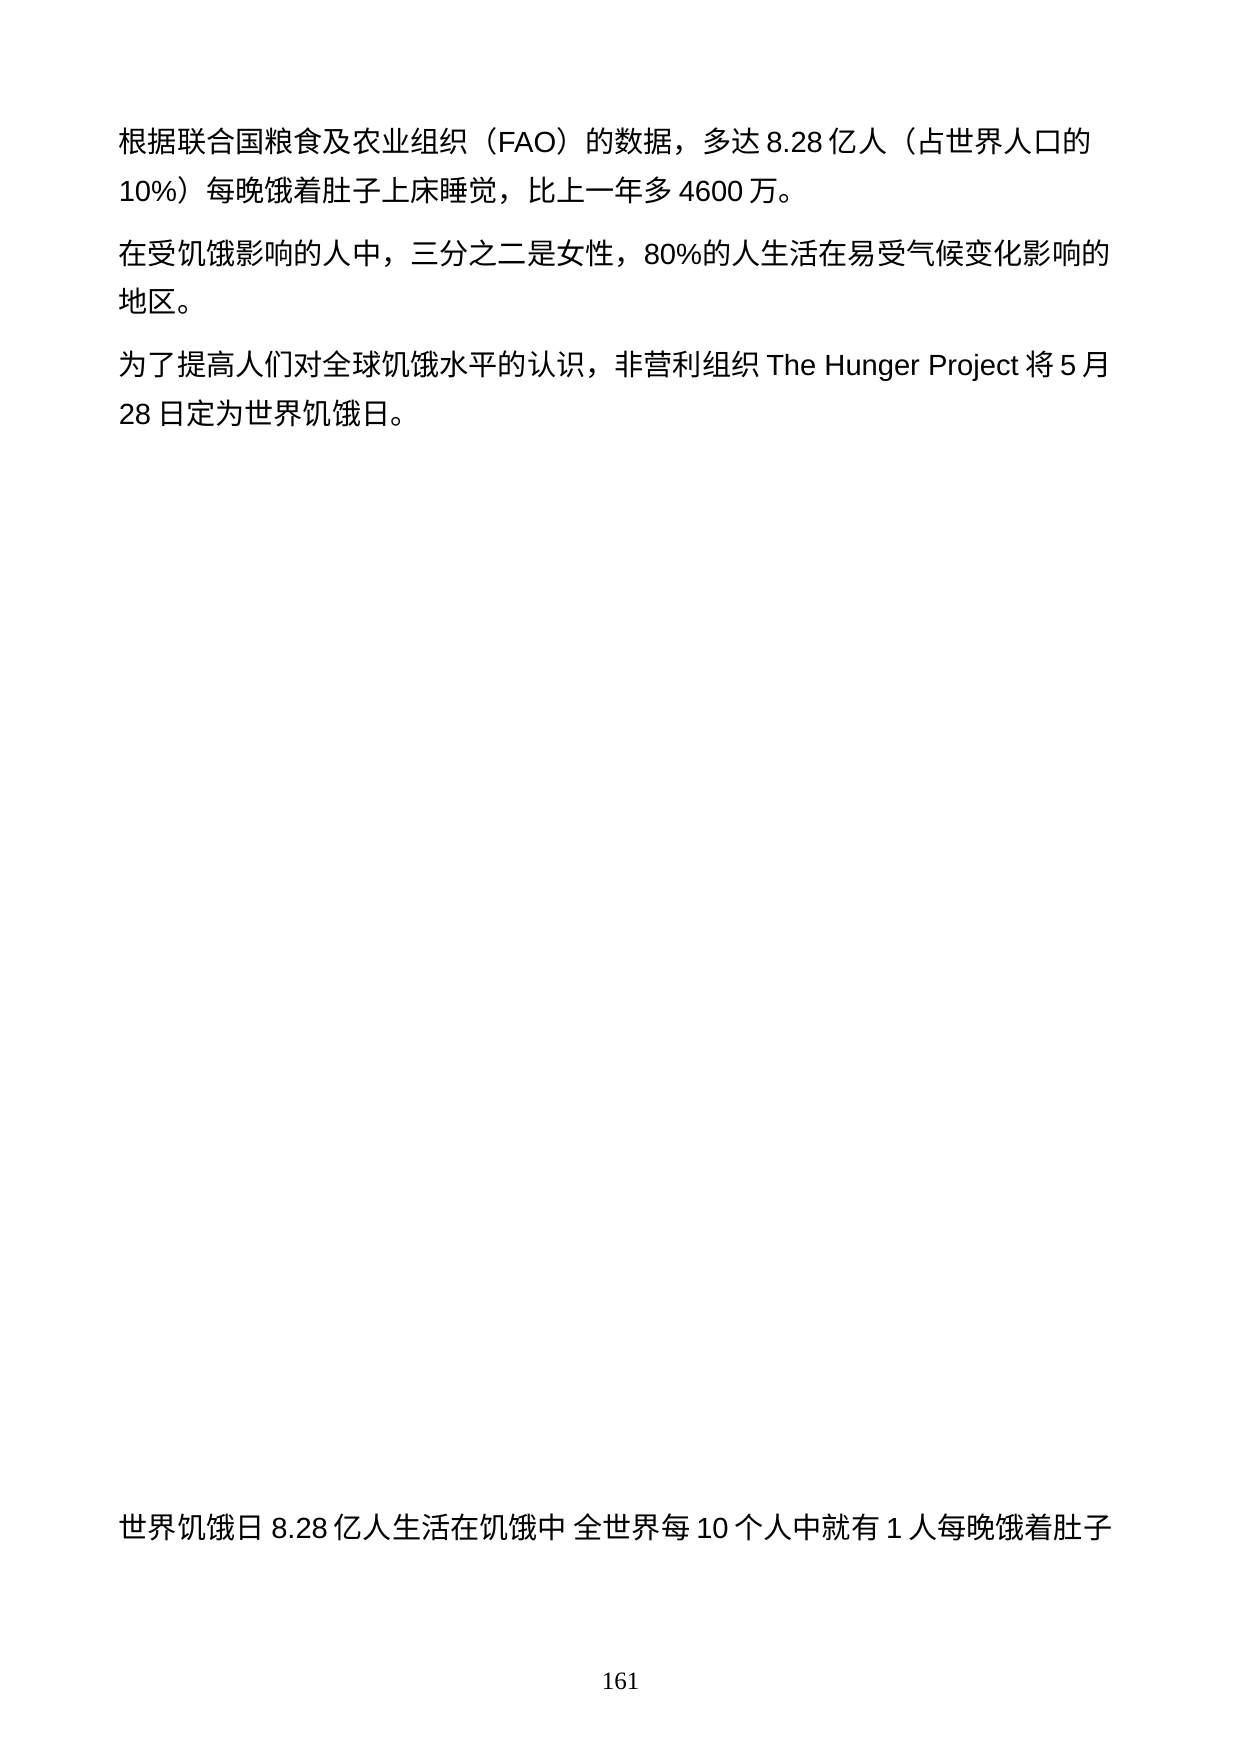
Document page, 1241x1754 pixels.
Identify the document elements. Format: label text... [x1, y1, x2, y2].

text 世界饥饿日 8.28亿人生活在饥饿中 全世界每10个人中就有1人每晚饿着肚子 [118, 453, 1122, 1547]
text 为了提高人们对全球饥饿水平的认识，非营利组织The Hunger Project将5月28日定为世界饥饿日。 [118, 342, 1122, 433]
text 在受饥饿影响的人中，三分之二是女性，80%的人生活在易受气候变化影响的地区。 [118, 230, 1122, 321]
text 根据联合国粮食及农业组织（FAO）的数据，多达8.28亿人（占世界人口的10%）每晚饿着肚子上床睡觉，比上一年多4600万。 [118, 118, 1122, 209]
